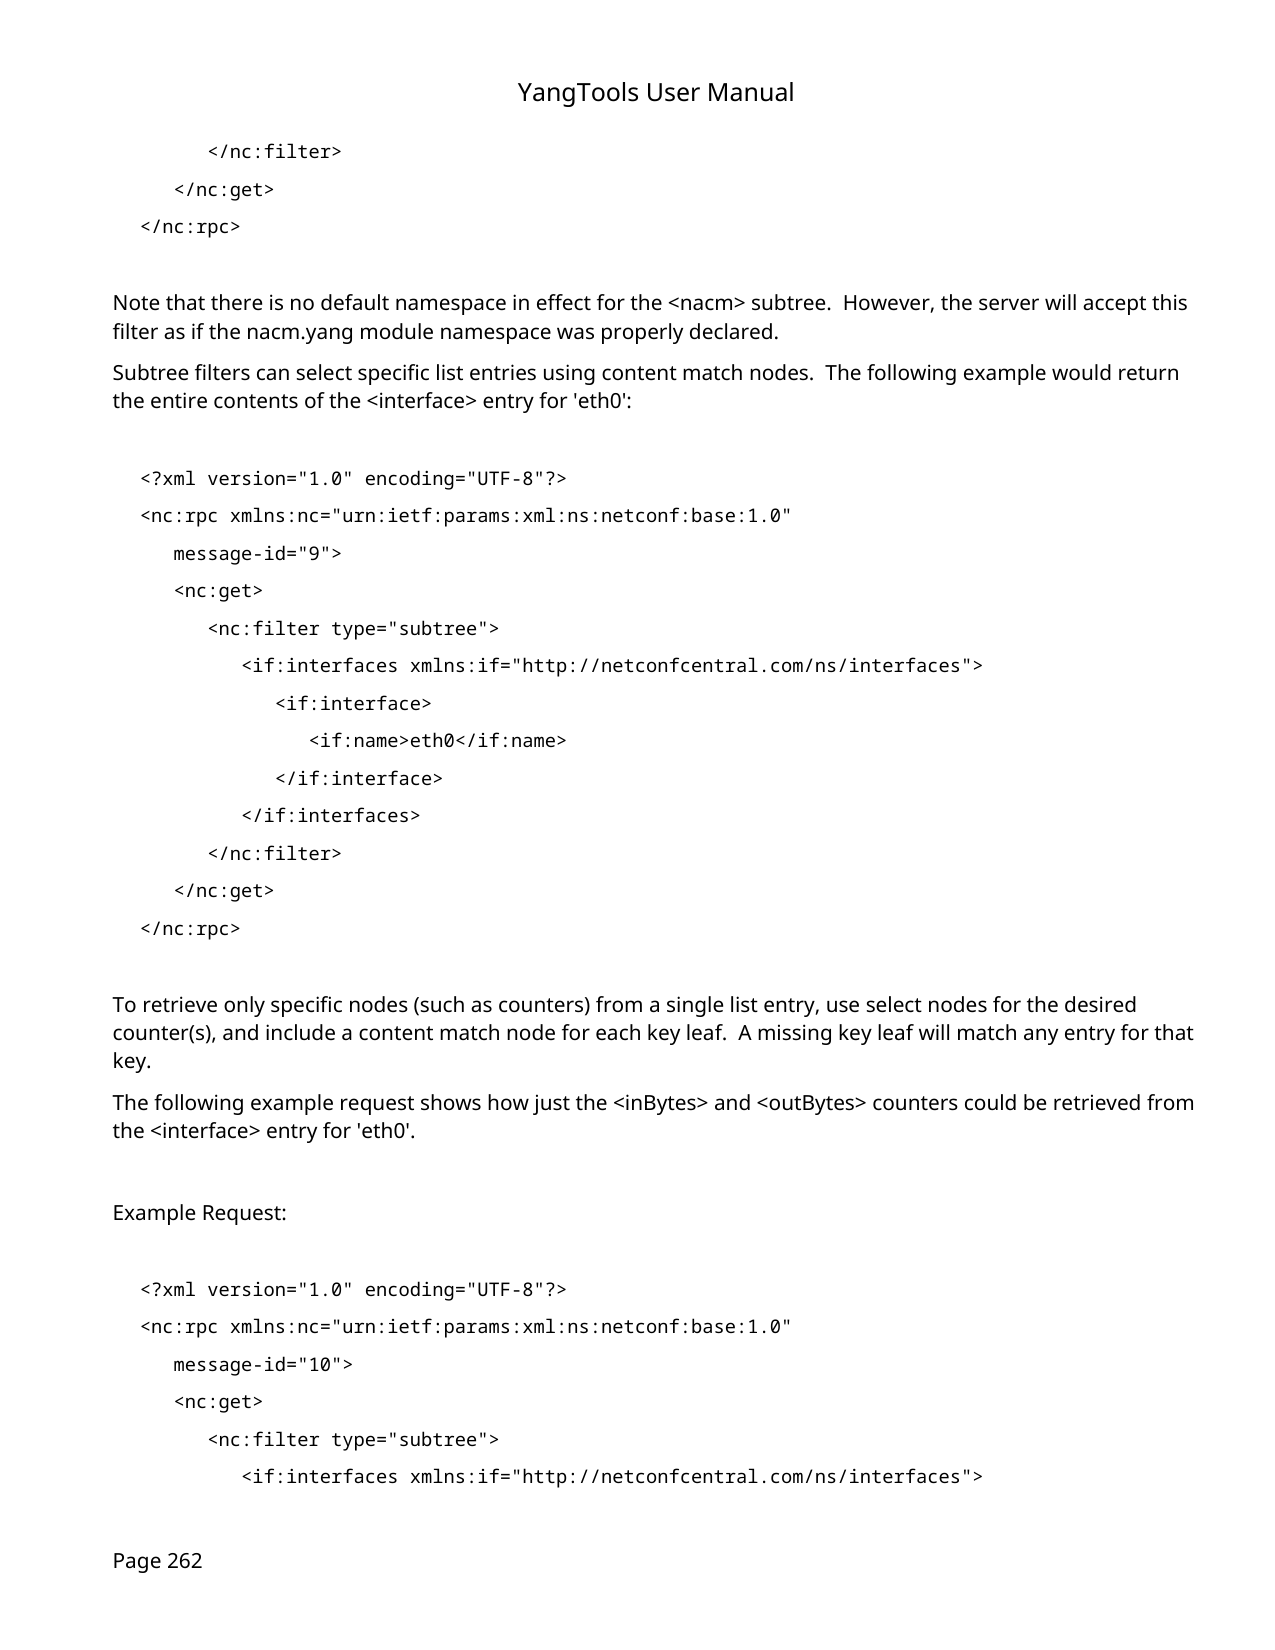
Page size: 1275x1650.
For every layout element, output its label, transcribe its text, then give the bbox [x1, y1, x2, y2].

text <nc:filter type="subtree"> [139, 1426, 1200, 1452]
text Note that there is no default namespace in effect for the <nacm> subtree. However, the server will accept this filter as if the nacm.yang module namespace was properly declared. [112, 288, 1200, 345]
text To retrieve only specific nodes (such as counters) from a single list entry, use select nodes for the desired counter(s), and include a content match node for each key leaf. A missing key leaf will match any entry for that key. [112, 990, 1200, 1075]
text <nc:get> [139, 577, 1200, 603]
text <if:name>eth0</if:name> [139, 727, 1200, 753]
text <if:interfaces xmlns:if="http://netconfcentral.com/ns/interfaces"> [139, 652, 1200, 678]
text <nc:filter type="subtree"> [139, 615, 1200, 640]
text </nc:filter> [139, 138, 1200, 164]
text <nc:rpc xmlns:nc="urn:ietf:params:xml:ns:netconf:base:1.0" [139, 1314, 1200, 1339]
text message-id="9"> [139, 540, 1200, 565]
text <if:interfaces xmlns:if="http://netconfcentral.com/ns/interfaces"> [139, 1464, 1200, 1489]
text </nc:rpc> [139, 213, 1200, 239]
text </nc:rpc> [139, 915, 1200, 940]
text The following example request shows how just the <inBytes> and <outBytes> counters could be retrieved from the <interface> entry for 'eth0'. [112, 1088, 1200, 1144]
text </nc:get> [139, 877, 1200, 903]
text Subtree filters can select specific list entries using content match nodes. The following example would return the entire contents of the <interface> entry for 'eth0': [112, 358, 1200, 415]
text </nc:get> [139, 176, 1200, 202]
text <?xml version="1.0" encoding="UTF-8"?> [139, 1276, 1200, 1302]
text </if:interface> [139, 765, 1200, 790]
text </if:interfaces> [139, 802, 1200, 828]
text Example Request: [112, 1198, 1200, 1226]
text <nc:get> [139, 1389, 1200, 1414]
text <if:interface> [139, 690, 1200, 715]
text </nc:filter> [139, 840, 1200, 865]
text <nc:rpc xmlns:nc="urn:ietf:params:xml:ns:netconf:base:1.0" [139, 502, 1200, 528]
text message-id="10"> [139, 1351, 1200, 1377]
text <?xml version="1.0" encoding="UTF-8"?> [139, 465, 1200, 490]
